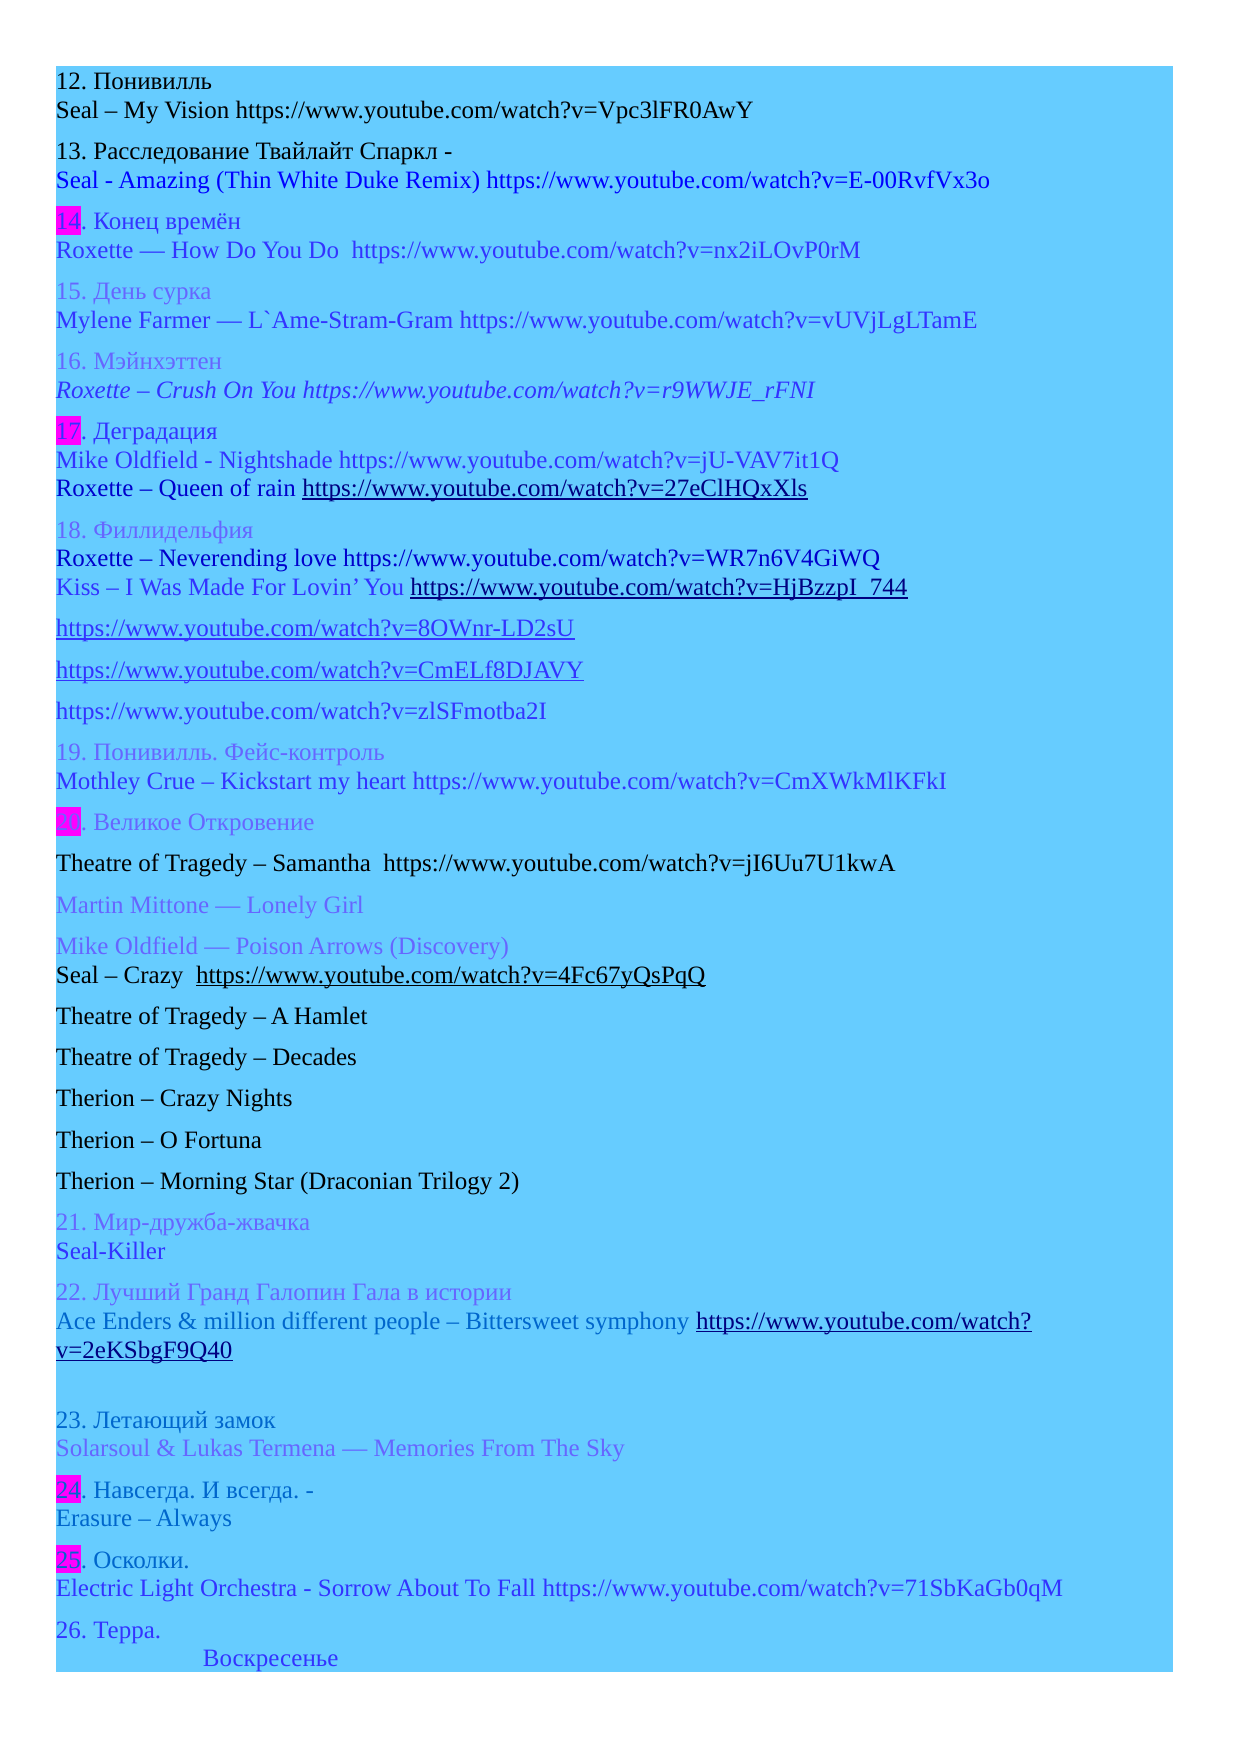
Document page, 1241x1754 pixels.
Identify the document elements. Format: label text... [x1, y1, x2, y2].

text Martin Mittone — Lonely Girl [56, 890, 1173, 918]
text Therion – O Fortuna [56, 1125, 1173, 1153]
text Therion – Morning Star (Draconian Trilogy 2) [56, 1166, 1173, 1195]
text 25. Осколки. Electric Light Orchestra - Sorrow About To Fall https://www.youtube.com/watch?v=71SbKaGb0qM [56, 1545, 1173, 1602]
text Mike Oldfield — Poison Arrows (Discovery) Seal – Crazy https://www.youtube.com/watch?v=4Fc67yQsPqQ [56, 931, 1173, 988]
text Theatre of Tragedy – Decades [56, 1042, 1173, 1071]
text 22. Лучший Гранд Галопин Гала в истории Ace Enders & million different people – Bittersweet symphony https://www.youtube.com/watch?v=2eKSbgF9Q40 [56, 1277, 1173, 1392]
text 20. Великое Откровение [56, 807, 1173, 836]
text 17. Деградация Mike Oldfield - Nightshade https://www.youtube.com/watch?v=jU-VAV7it1Q Roxette – Queen of rain https://www.youtube.com/watch?v=27eClHQxXls [56, 416, 1173, 502]
text https://www.youtube.com/watch?v=CmELf8DJAVY [56, 655, 1173, 683]
text Theatre of Tragedy – A Hamlet [56, 1001, 1173, 1030]
text https://www.youtube.com/watch?v=8OWnr-LD2sU [56, 613, 1173, 642]
text 21. Мир-дружба-жвачка Seal-Killer [56, 1207, 1173, 1265]
text 24. Навсегда. И всегда. - Erasure – Always [56, 1475, 1173, 1532]
text 13. Расследование Твайлайт Спаркл - Seal - Amazing (Thin White Duke Remix) https://www.youtube.com/watch?v=E-00RvfVx3o [56, 136, 1173, 193]
text 15. День сурка Mylene Farmer — L`Ame-Stram-Gram https://www.youtube.com/watch?v=vUVjLgLTamE [56, 276, 1173, 333]
text https://www.youtube.com/watch?v=zlSFmotba2I [56, 696, 1173, 725]
text 26. Терра. Воскресенье [56, 1615, 1173, 1672]
text 19. Понивилль. Фейс-контроль Mothley Crue – Kickstart my heart https://www.youtube.com/watch?v=CmXWkMlKFkI [56, 737, 1173, 795]
text 18. Филлидельфия Roxette – Neverending love https://www.youtube.com/watch?v=WR7n6V4GiWQ Kiss – I Was Made For Lovin’ You https://www.youtube.com/watch?v=HjBzzpI_744 [56, 515, 1173, 601]
text Theatre of Tragedy – Samantha https://www.youtube.com/watch?v=jI6Uu7U1kwA [56, 848, 1173, 877]
text 14. Конец времён Roxette — How Do You Do https://www.youtube.com/watch?v=nx2iLOvP0rM [56, 206, 1173, 263]
text 12. Понивилль Seal – My Vision https://www.youtube.com/watch?v=Vpc3lFR0AwY [56, 66, 1173, 123]
text 23. Летающий замок Solarsoul & Lukas Termena — Memories From The Sky [56, 1405, 1173, 1462]
text 16. Мэйнхэттен Roxette – Crush On You https://www.youtube.com/watch?v=r9WWJE_rFNI [56, 346, 1173, 403]
text Therion – Crazy Nights [56, 1083, 1173, 1112]
